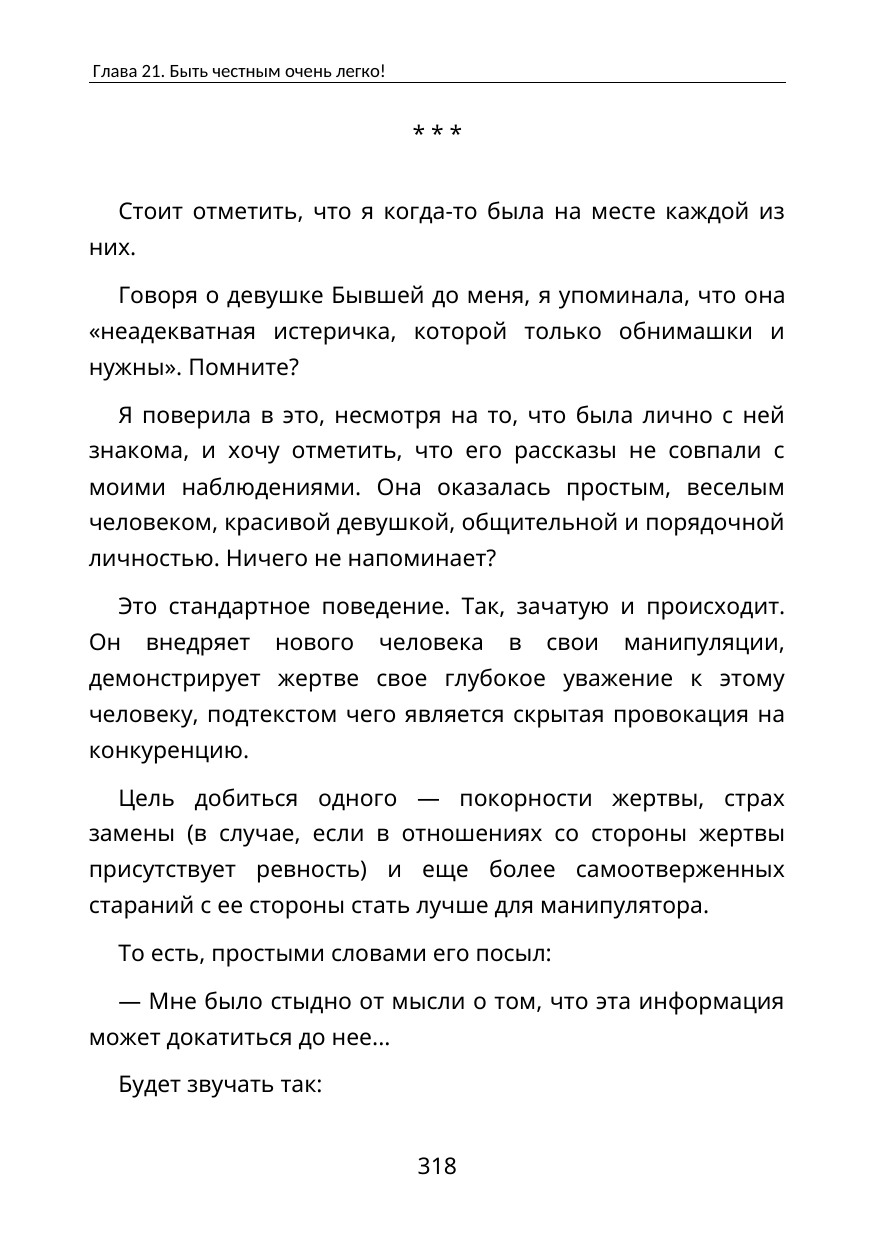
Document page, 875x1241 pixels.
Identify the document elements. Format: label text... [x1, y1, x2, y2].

text Стоит отметить, что я когда-то была на месте каждой из них. [88, 195, 786, 262]
text Цель добиться одного — покорности жертвы, страх замены (в случае, если в отношениях со стороны жертвы присутствует ревность) и еще более самоотверженных стараний с ее стороны стать лучше для манипулятора. [88, 781, 786, 921]
text Это стандартное поведение. Так, зачатую и происходит. Он внедряет нового человека в свои манипуляции, демонстрирует жертве свое глубокое уважение к этому человеку, подтекстом чего является скрытая провокация на конкуренцию. [88, 590, 786, 765]
text То есть, простыми словами его посыл: [88, 937, 786, 968]
text — Мне было стыдно от мысли о том, что эта информация может докатиться до нее... [88, 985, 786, 1052]
text Я поверила в это, несмотря на то, что была лично с ней знакома, и хочу отметить, что его рассказы не совпали с моими наблюдениями. Она оказалась простым, веселым человеком, красивой девушкой, общительной и порядочной личностью. Ничего не напоминает? [88, 398, 786, 573]
text Будет звучать так: [88, 1068, 786, 1099]
text Говоря о девушке Бывшей до меня, я упоминала, что она «неадекватная истеричка, которой только обнимашки и нужны». Помните? [88, 279, 786, 382]
subtitle * * * [88, 118, 786, 149]
